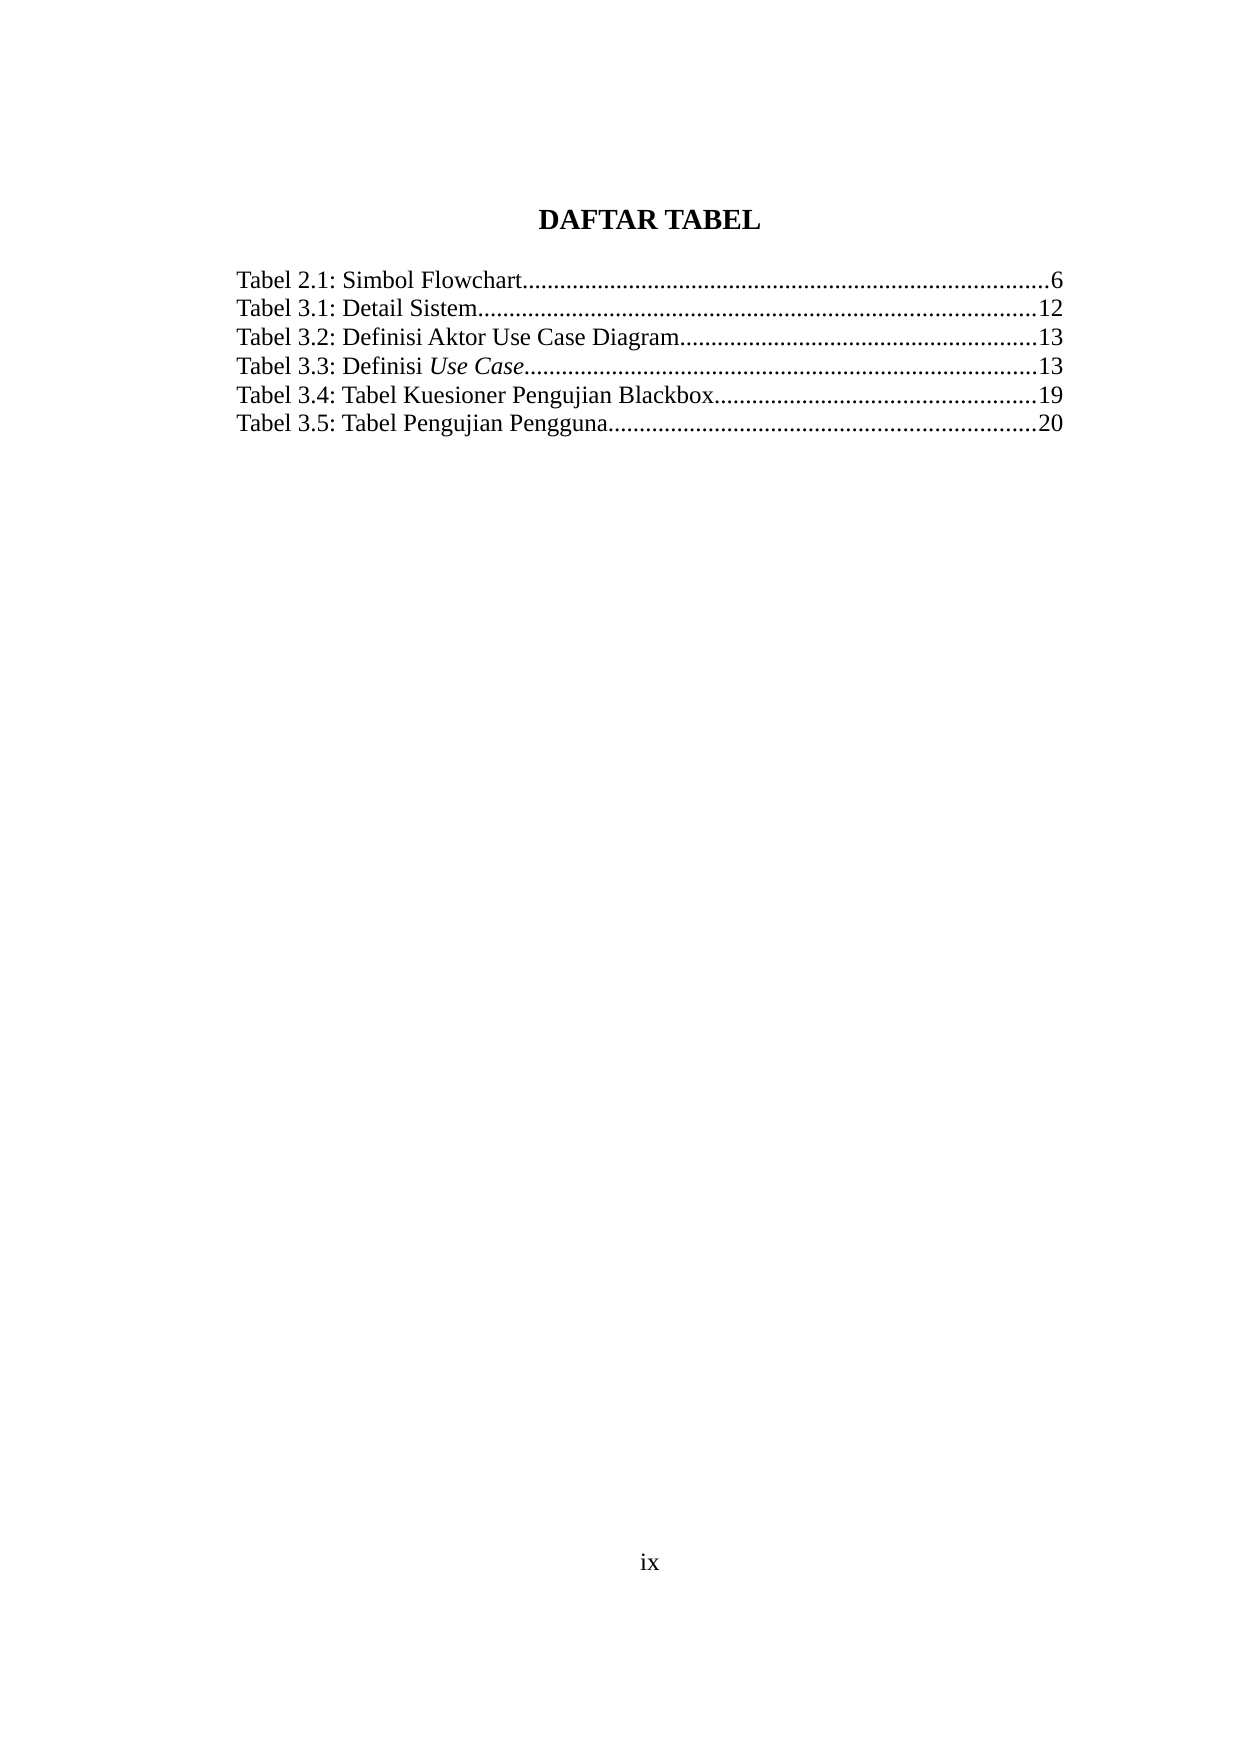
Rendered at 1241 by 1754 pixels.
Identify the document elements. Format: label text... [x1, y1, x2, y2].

text Tabel 3.5: Tabel Pengujian Pengguna 20 [236, 408, 1063, 437]
text Tabel 3.2: Definisi Aktor Use Case Diagram 13 [236, 322, 1063, 351]
subtitle DAFTAR TABEL [236, 202, 1063, 236]
text Tabel 2.1: Simbol Flowchart 6 [236, 265, 1063, 293]
text Tabel 3.3: Definisi Use Case 13 [236, 351, 1063, 380]
text Tabel 3.4: Tabel Kuesioner Pengujian Blackbox 19 [236, 380, 1063, 408]
text Tabel 3.1: Detail Sistem 12 [236, 293, 1063, 322]
